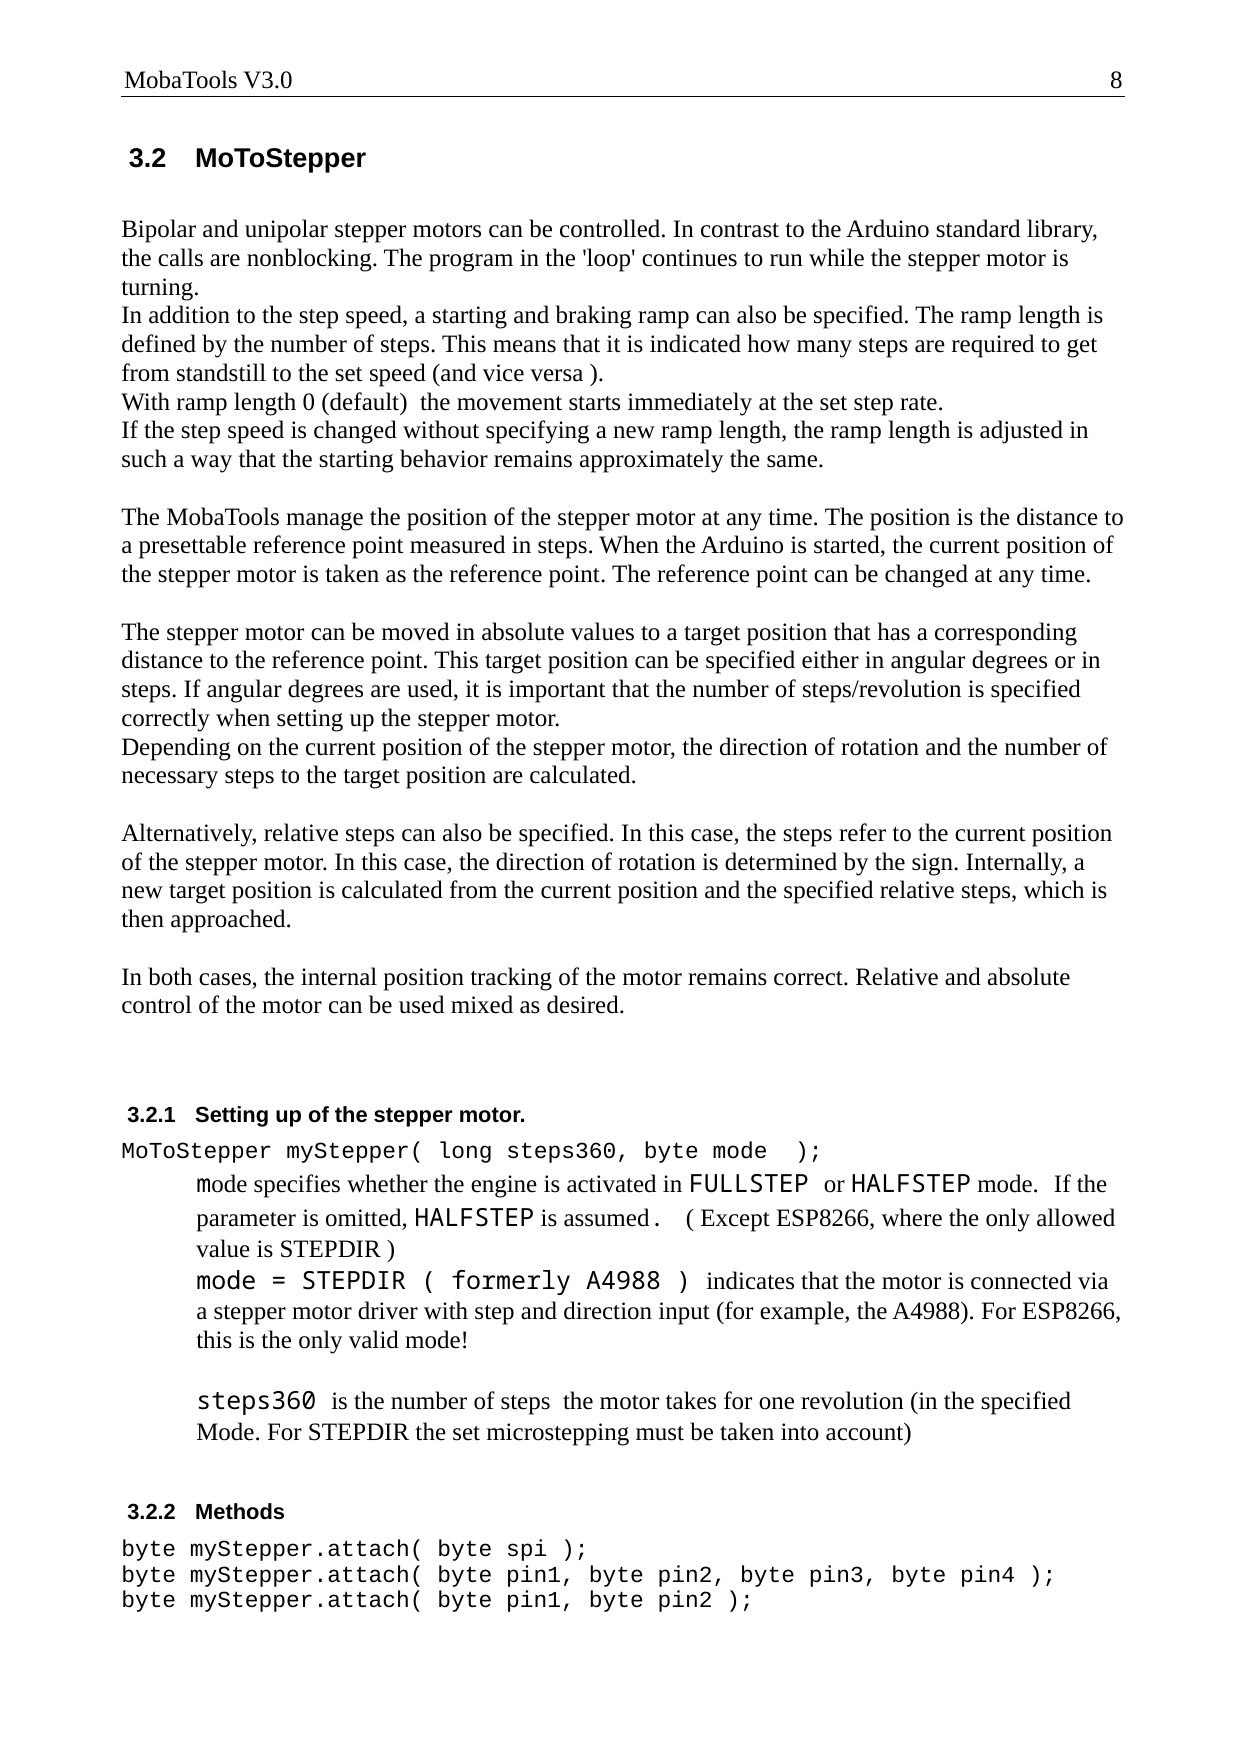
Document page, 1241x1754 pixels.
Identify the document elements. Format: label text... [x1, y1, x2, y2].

text Bipolar and unipolar stepper motors can be controlled. In contrast to the Arduino standard library, the calls are nonblocking. The program in the 'loop' continues to run while the stepper motor is turning. In addition to the step speed, a starting and braking ramp can also be specified. The ramp length is defined by the number of steps. This means that it is indicated how many steps are required to get from standstill to the set speed (and vice versa ). [121, 214, 1125, 387]
subtitle MoToStepper [121, 142, 1125, 173]
text steps360 is the number of steps the motor takes for one revolution (in the specified Mode. For STEPDIR the set microstepping must be taken into account) [196, 1383, 1125, 1446]
subtitle Setting up of the stepper motor. [121, 1102, 1125, 1127]
text byte myStepper.attach( byte pin1, byte pin2, byte pin3, byte pin4 ); [121, 1563, 1125, 1589]
text mode specifies whether the engine is activated in FULLSTEP or HALFSTEP mode. If the parameter is omitted, HALFSTEP is assumed. ( Except ESP8266, where the only allowed value is STEPDIR ) mode = STEPDIR ( formerly A4988 ) indicates that the motor is connected via a stepper motor driver with step and direction input (for example, the A4988). For ESP8266, this is the only valid mode! [196, 1166, 1125, 1354]
text The MobaTools manage the position of the stepper motor at any time. The position is the distance to a presettable reference point measured in steps. When the Arduino is started, the current position of the stepper motor is taken as the reference point. The reference point can be changed at any time. [121, 502, 1125, 588]
text With ramp length 0 (default) the movement starts immediately at the set step rate. [121, 387, 1125, 416]
text MoToStepper myStepper( long steps360, byte mode ); [121, 1139, 1125, 1166]
text Alternatively, relative steps can also be specified. In this case, the steps refer to the current position of the stepper motor. In this case, the direction of rotation is determined by the sign. Internally, a new target position is calculated from the current position and the specified relative steps, which is then approached. In both cases, the internal position tracking of the motor remains correct. Relative and absolute control of the motor can be used mixed as desired. [121, 818, 1125, 1077]
subtitle Methods [121, 1499, 1125, 1524]
text The stepper motor can be moved in absolute values to a target position that has a corresponding distance to the reference point. This target position can be specified either in angular degrees or in steps. If angular degrees are used, it is important that the number of steps/revolution is specified correctly when setting up the stepper motor. Depending on the current position of the stepper motor, the direction of rotation and the number of necessary steps to the target position are calculated. [121, 617, 1125, 818]
text byte myStepper.attach( byte spi ); [121, 1537, 1125, 1563]
text byte myStepper.attach( byte pin1, byte pin2 ); [121, 1589, 1125, 1615]
text If the step speed is changed without specifying a new ramp length, the ramp length is adjusted in such a way that the starting behavior remains approximately the same. [121, 416, 1125, 473]
